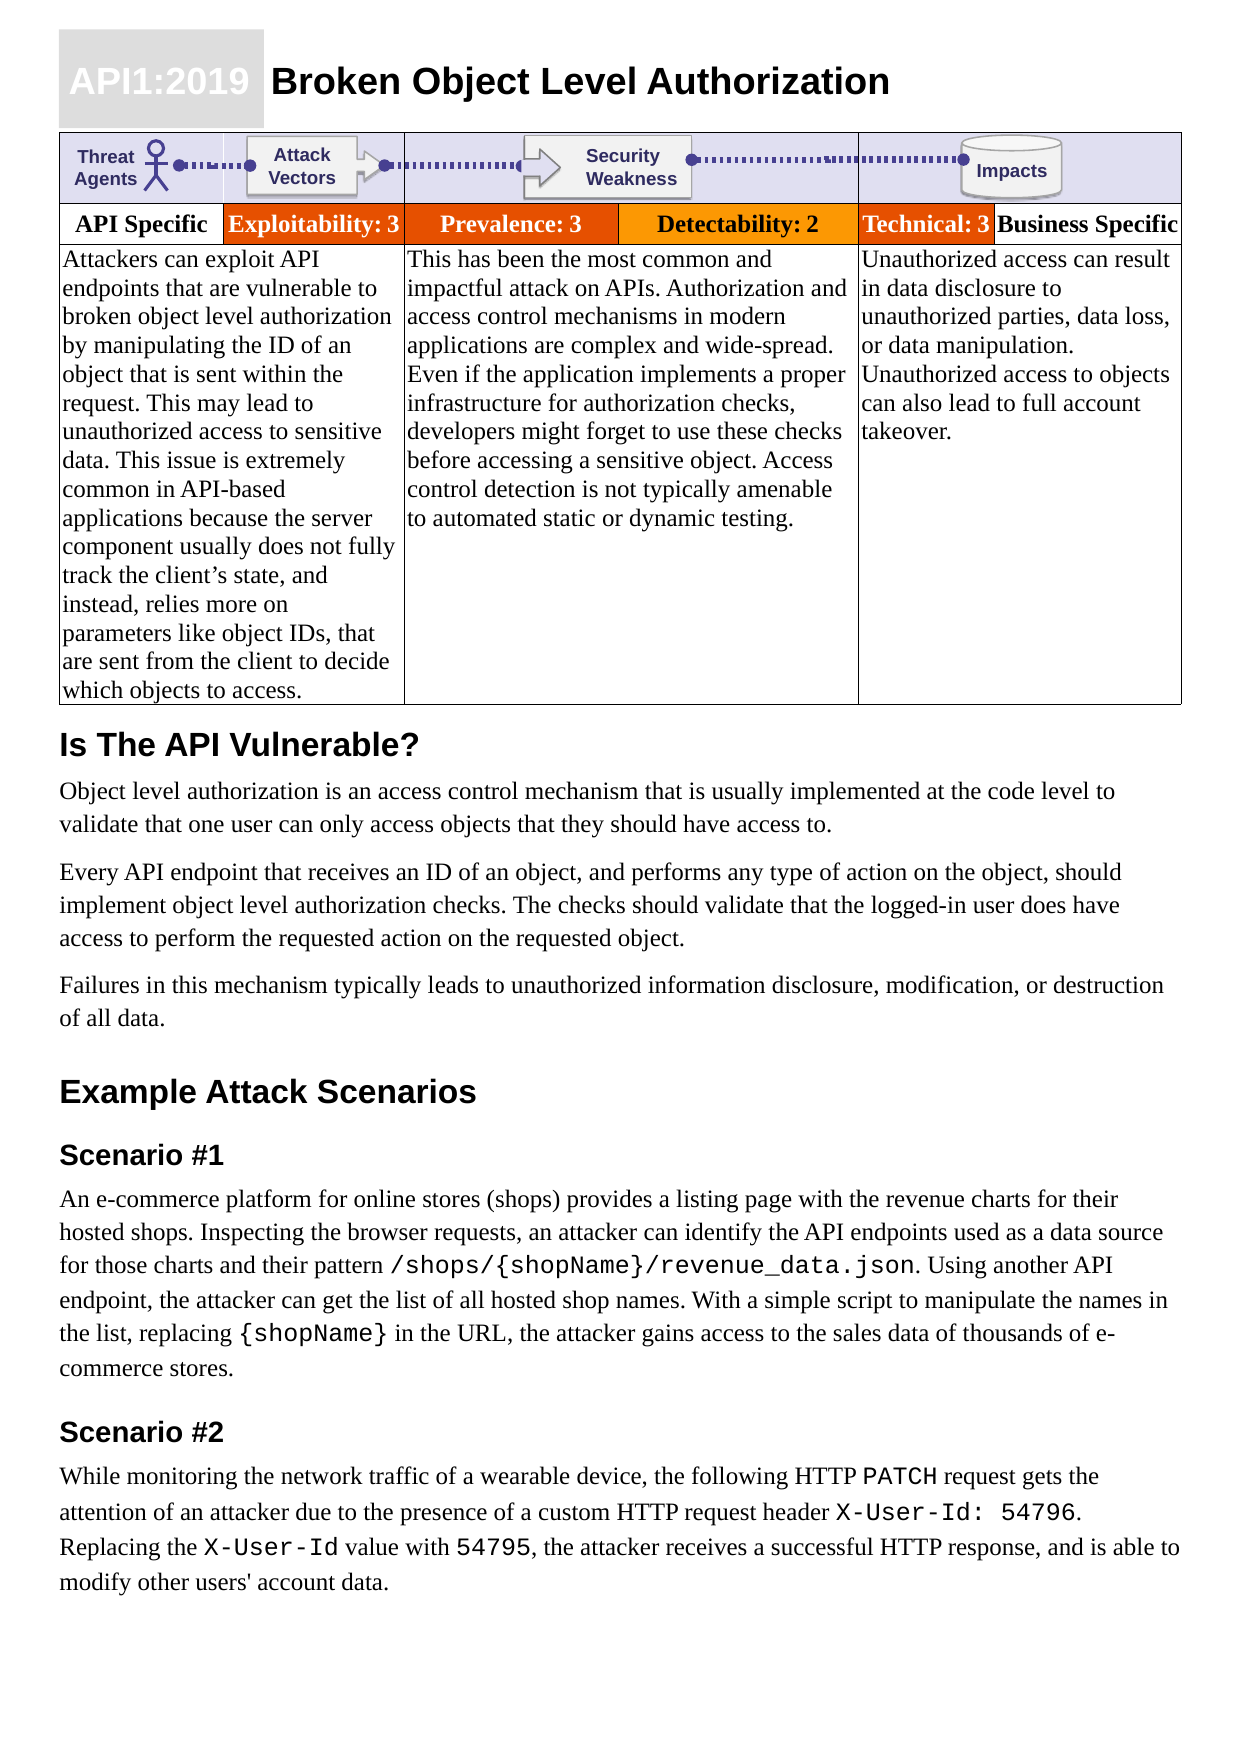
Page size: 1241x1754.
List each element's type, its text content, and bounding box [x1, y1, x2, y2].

text Object level authorization is an access control mechanism that is usually implemented at the code level to validate that one user can only access objects that they should have access to. [59, 776, 1181, 838]
text Failures in this mechanism typically leads to unauthorized information disclosure, modification, or destruction of all data. [59, 970, 1181, 1032]
table_header [224, 133, 404, 203]
table_cell API Specific [60, 204, 223, 244]
table_header [618, 133, 858, 203]
text Every API endpoint that receives an ID of an object, and performs any type of action on the object, should implement object level authorization checks. The checks should validate that the logged-in user does have access to perform the requested action on the requested object. [59, 857, 1181, 951]
table_cell Detectability: 2 [619, 204, 858, 244]
subtitle Example Attack Scenarios [59, 1072, 1181, 1110]
text While monitoring the network traffic of a wearable device, the following HTTP PATCH request gets the attention of an attacker due to the presence of a custom HTTP request header X-User-Id: 54796. Replacing the X-User-Id value with 54795, the attacker receives a successful HTTP response, and is able to modify other users' account data. [59, 1461, 1181, 1596]
subtitle Scenario #2 [59, 1415, 1181, 1449]
table_cell Business Specific [995, 204, 1181, 244]
subtitle Scenario #1 [59, 1137, 1181, 1171]
table_header [859, 133, 994, 203]
table_cell Attackers can exploit API endpoints that are vulnerable to broken object level authorization by manipulating the ID of an object that is sent within the request. This may lead to unauthorized access to sensitive data. This issue is extremely common in API-based applications because the server component usually does not fully track the client’s state, and instead, relies more on parameters like object IDs, that are sent from the client to decide which objects to access. [60, 245, 404, 704]
table_cell Prevalence: 3 [405, 204, 618, 244]
text An e-commerce platform for online stores (shops) provides a listing page with the revenue charts for their hosted shops. Inspecting the browser requests, an attacker can identify the API endpoints used as a data source for those charts and their pattern /shops/{shopName}/revenue_data.json. Using another API endpoint, the attacker can get the list of all hosted shop names. With a simple script to manipulate the names in the list, replacing {shopName} in the URL, the attacker gains access to the sales data of thousands of e-commerce stores. [59, 1184, 1181, 1382]
subtitle Is The API Vulnerable? [59, 725, 1181, 763]
table_cell Unauthorized access can result in data disclosure to unauthorized parties, data loss, or data manipulation. Unauthorized access to objects can also lead to full account takeover. [859, 245, 1181, 704]
table_cell Exploitability: 3 [224, 204, 404, 244]
table_cell Technical: 3 [859, 204, 994, 244]
table_header [405, 133, 618, 203]
table_cell This has been the most common and impactful attack on APIs. Authorization and access control mechanisms in modern applications are complex and wide-spread. Even if the application implements a proper infrastructure for authorization checks, developers might forget to use these checks before accessing a sensitive object. Access control detection is not typically amenable to automated static or dynamic testing. [405, 245, 858, 704]
table_header [60, 133, 223, 203]
table_header [994, 133, 1181, 203]
